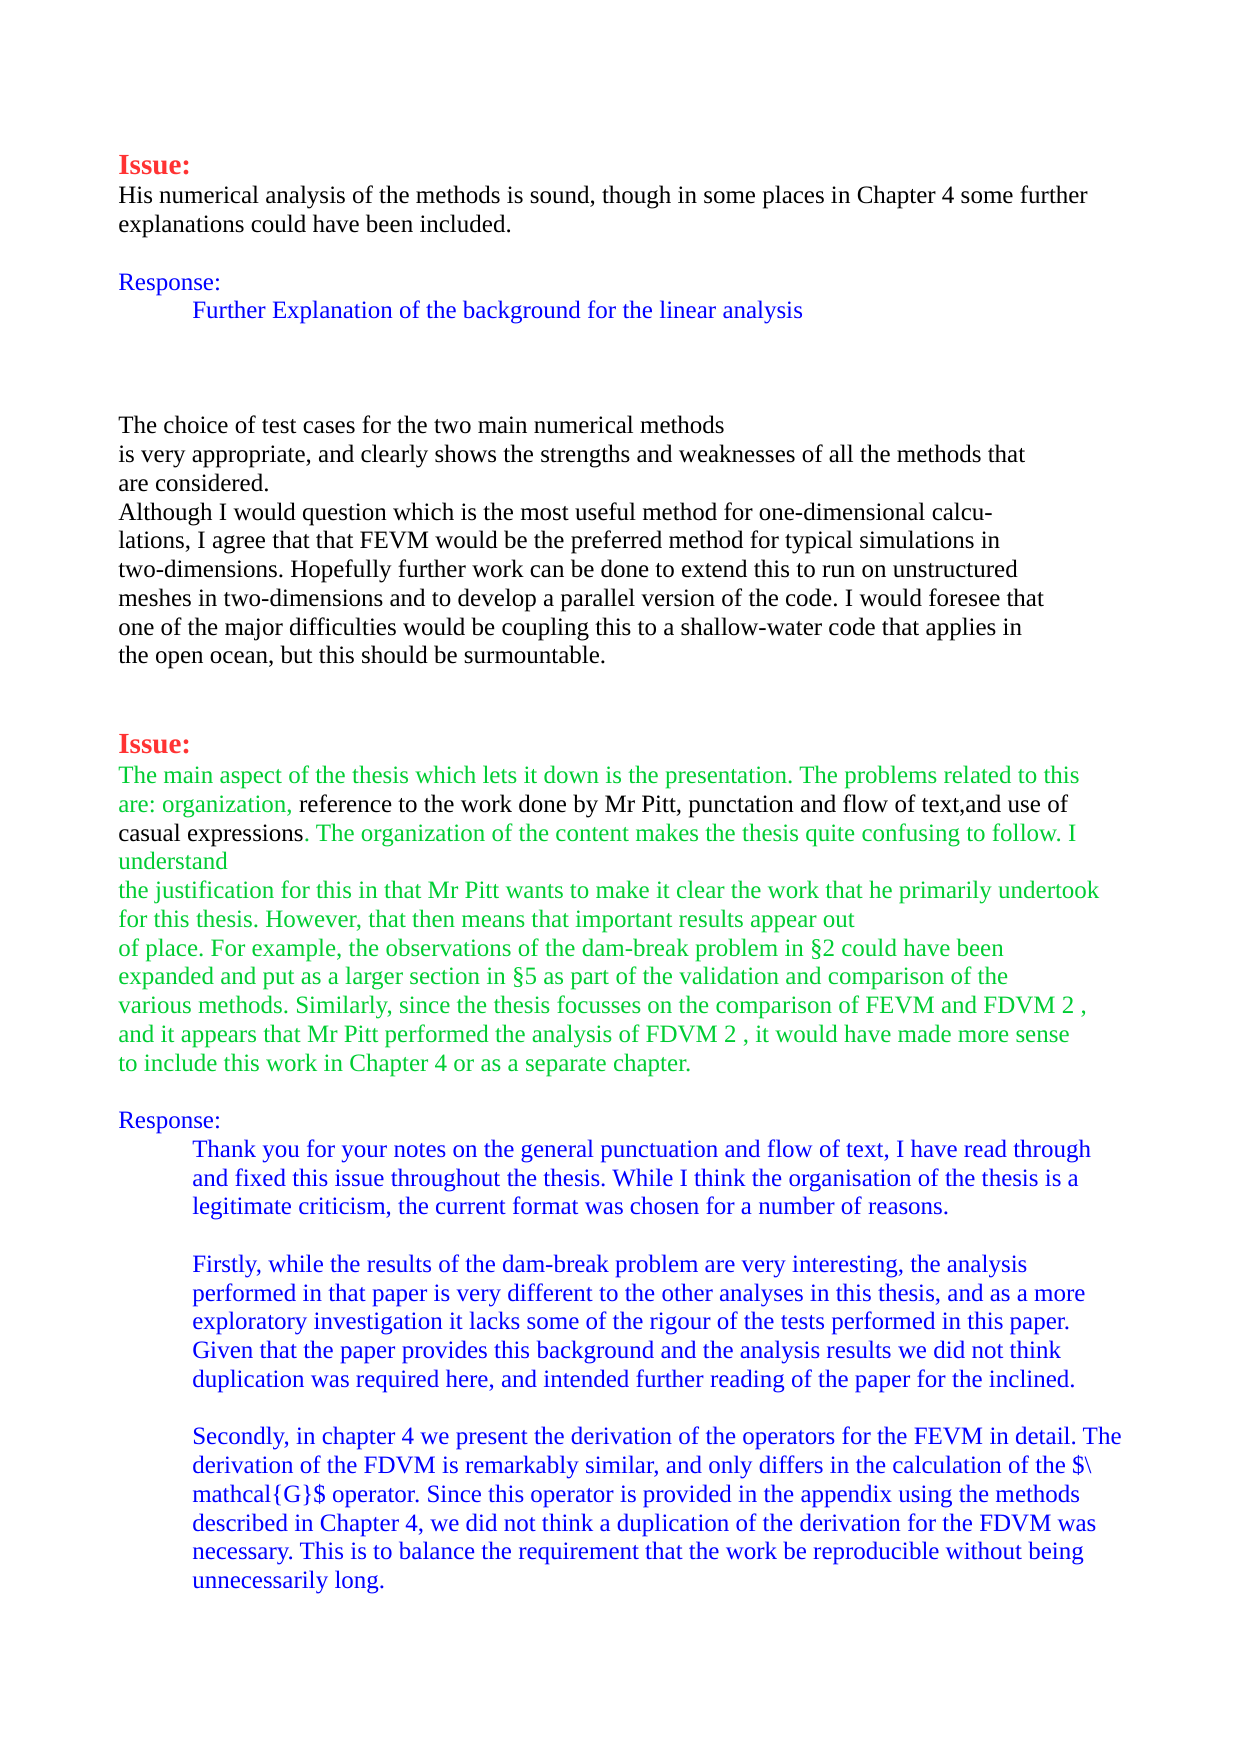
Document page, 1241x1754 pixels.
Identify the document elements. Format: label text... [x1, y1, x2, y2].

text Further Explanation of the background for the linear analysis [118, 295, 1122, 324]
text two-dimensions. Hopefully further work can be done to extend this to run on unstructured [118, 554, 1122, 583]
text are considered. [118, 468, 1122, 497]
text Response: [118, 1105, 1122, 1134]
text lations, I agree that that FEVM would be the preferred method for typical simulations in [118, 525, 1122, 554]
text The main aspect of the thesis which lets it down is the presentation. The problems related to this are: organization, reference to the work done by Mr Pitt, punctation and flow of text,and use of casual expressions. The organization of the content makes the thesis quite confusing to follow. I understand [118, 760, 1122, 875]
text and it appears that Mr Pitt performed the analysis of FDVM 2 , it would have made more sense [118, 1019, 1122, 1048]
text the justification for this in that Mr Pitt wants to make it clear the work that he primarily undertook for this thesis. However, that then means that important results appear out [118, 875, 1122, 933]
text of place. For example, the observations of the dam-break problem in §2 could have been [118, 933, 1122, 961]
text expanded and put as a larger section in §5 as part of the validation and comparison of the [118, 961, 1122, 990]
text one of the major difficulties would be coupling this to a shallow-water code that applies in [118, 612, 1122, 640]
text is very appropriate, and clearly shows the strengths and weaknesses of all the methods that [118, 439, 1122, 468]
text Thank you for your notes on the general punctuation and flow of text, I have read through and fixed this issue throughout the thesis. While I think the organisation of the thesis is a legitimate criticism, the current format was chosen for a number of reasons. [192, 1134, 1122, 1220]
text meshes in two-dimensions and to develop a parallel version of the code. I would foresee that [118, 583, 1122, 612]
text Firstly, while the results of the dam-break problem are very interesting, the analysis performed in that paper is very different to the other analyses in this thesis, and as a more exploratory investigation it lacks some of the rigour of the tests performed in this paper. Given that the paper provides this background and the analysis results we did not think duplication was required here, and intended further reading of the paper for the inclined. [192, 1249, 1122, 1393]
text His numerical analysis of the methods is sound, though in some places in Chapter 4 some further explanations could have been included. [118, 180, 1122, 238]
text Response: [118, 267, 1122, 295]
text Issue: [118, 727, 1122, 760]
text The choice of test cases for the two main numerical methods [118, 410, 1122, 439]
text various methods. Similarly, since the thesis focusses on the comparison of FEVM and FDVM 2 , [118, 990, 1122, 1019]
text Issue: [118, 147, 1122, 180]
text the open ocean, but this should be surmountable. [118, 640, 1122, 669]
text Although I would question which is the most useful method for one-dimensional calcu- [118, 497, 1122, 525]
text Secondly, in chapter 4 we present the derivation of the operators for the FEVM in detail. The derivation of the FDVM is remarkably similar, and only differs in the calculation of the $\mathcal{G}$ operator. Since this operator is provided in the appendix using the methods described in Chapter 4, we did not think a duplication of the derivation for the FDVM was necessary. This is to balance the requirement that the work be reproducible without being unnecessarily long. [192, 1421, 1122, 1594]
text to include this work in Chapter 4 or as a separate chapter. [118, 1048, 1122, 1076]
